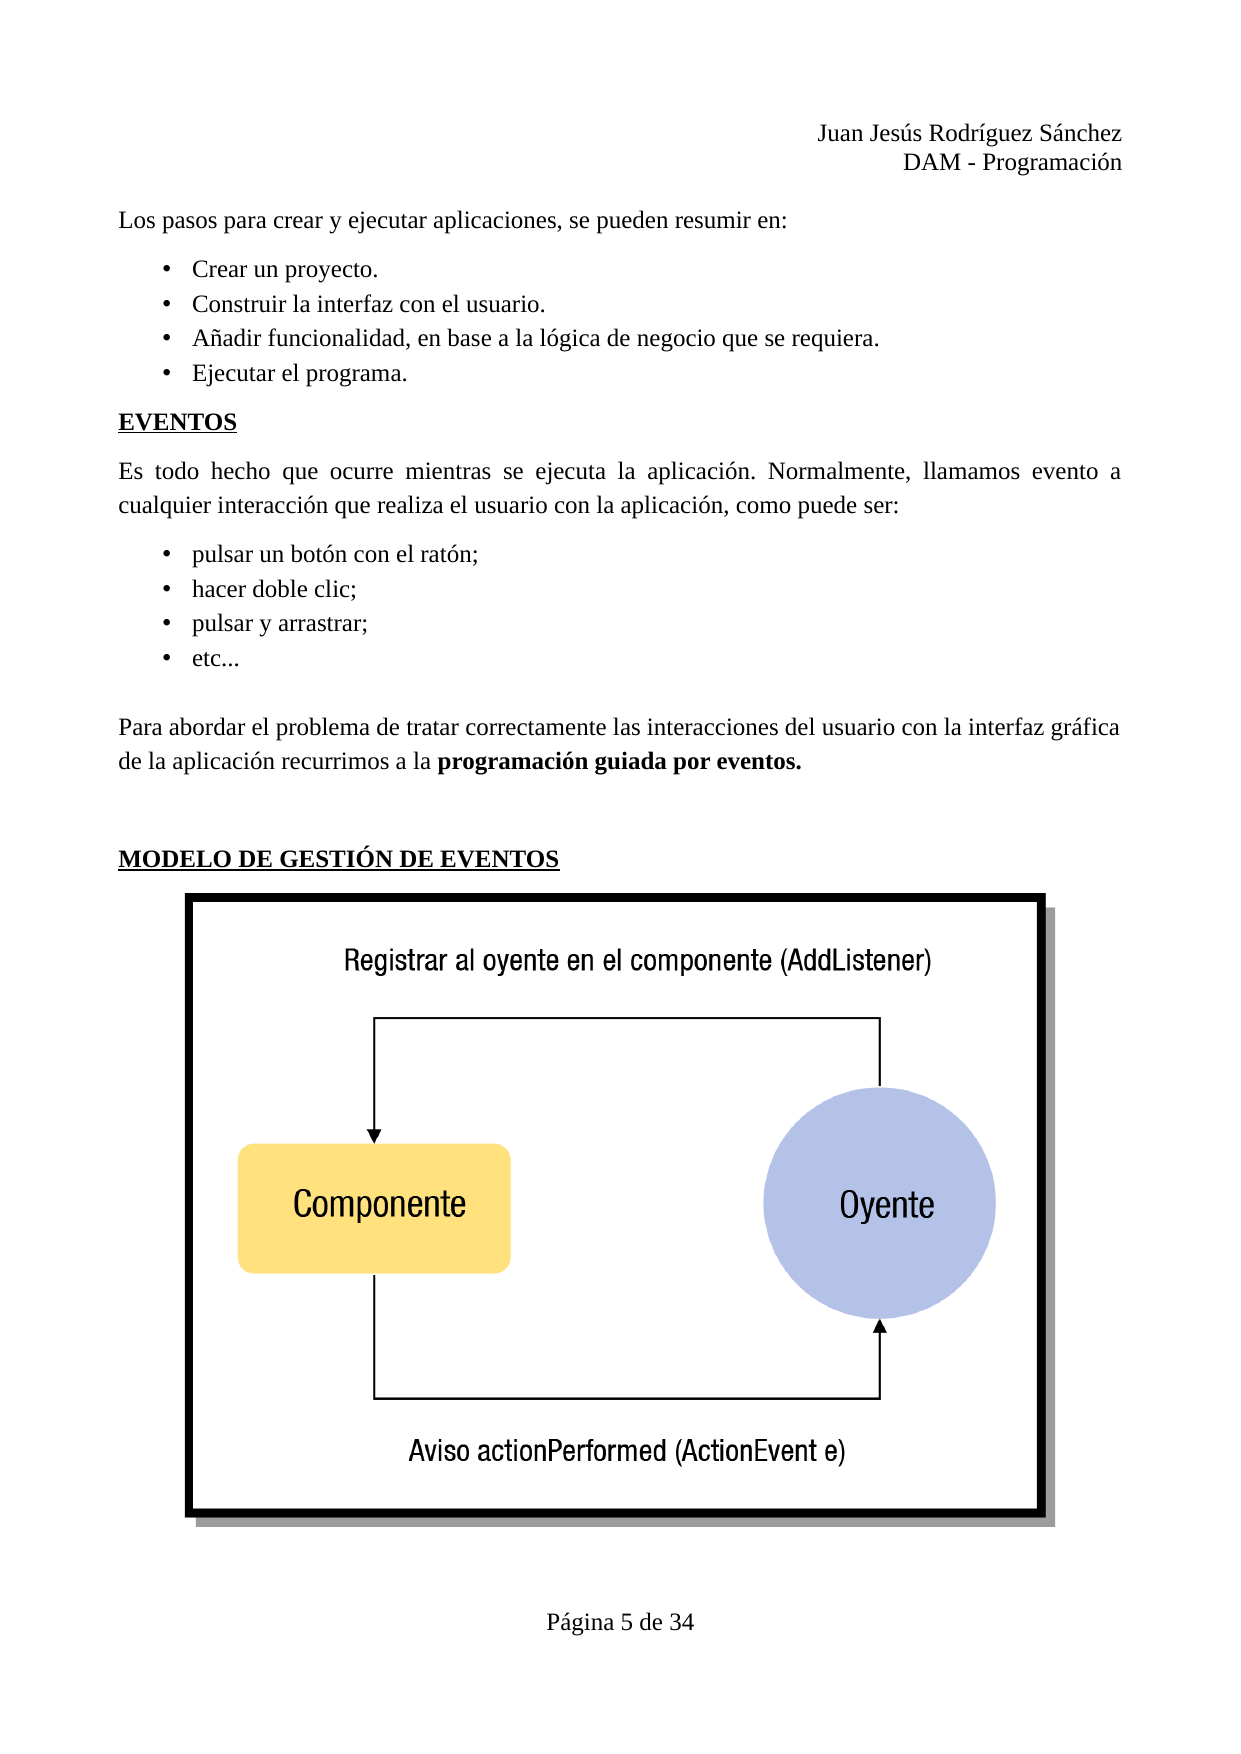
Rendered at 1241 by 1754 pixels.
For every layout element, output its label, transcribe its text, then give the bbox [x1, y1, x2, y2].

list Construir la interfaz con el usuario. [162, 289, 1122, 317]
text Los pasos para crear y ejecutar aplicaciones, se pueden resumir en: [118, 205, 1122, 234]
list pulsar un botón con el ratón; [162, 539, 1122, 568]
text Es todo hecho que ocurre mientras se ejecuta la aplicación. Normalmente, llamamos evento a cualquier interacción que realiza el usuario con la aplicación, como puede ser: [118, 456, 1122, 519]
text EVENTOS [118, 407, 1122, 435]
list etc... [162, 643, 1122, 671]
list pulsar y arrastrar; [162, 608, 1122, 637]
list hacer doble clic; [162, 574, 1122, 602]
list Añadir funcionalidad, en base a la lógica de negocio que se requiera. [162, 323, 1122, 352]
list Ejecutar el programa. [162, 358, 1122, 386]
text MODELO DE GESTIÓN DE EVENTOS [118, 844, 1122, 873]
text Para abordar el problema de tratar correctamente las interacciones del usuario con la interfaz gráfica de la aplicación recurrimos a la programación guiada por eventos. [118, 712, 1122, 775]
list Crear un proyecto. [162, 254, 1122, 283]
picture [184, 893, 1056, 1527]
